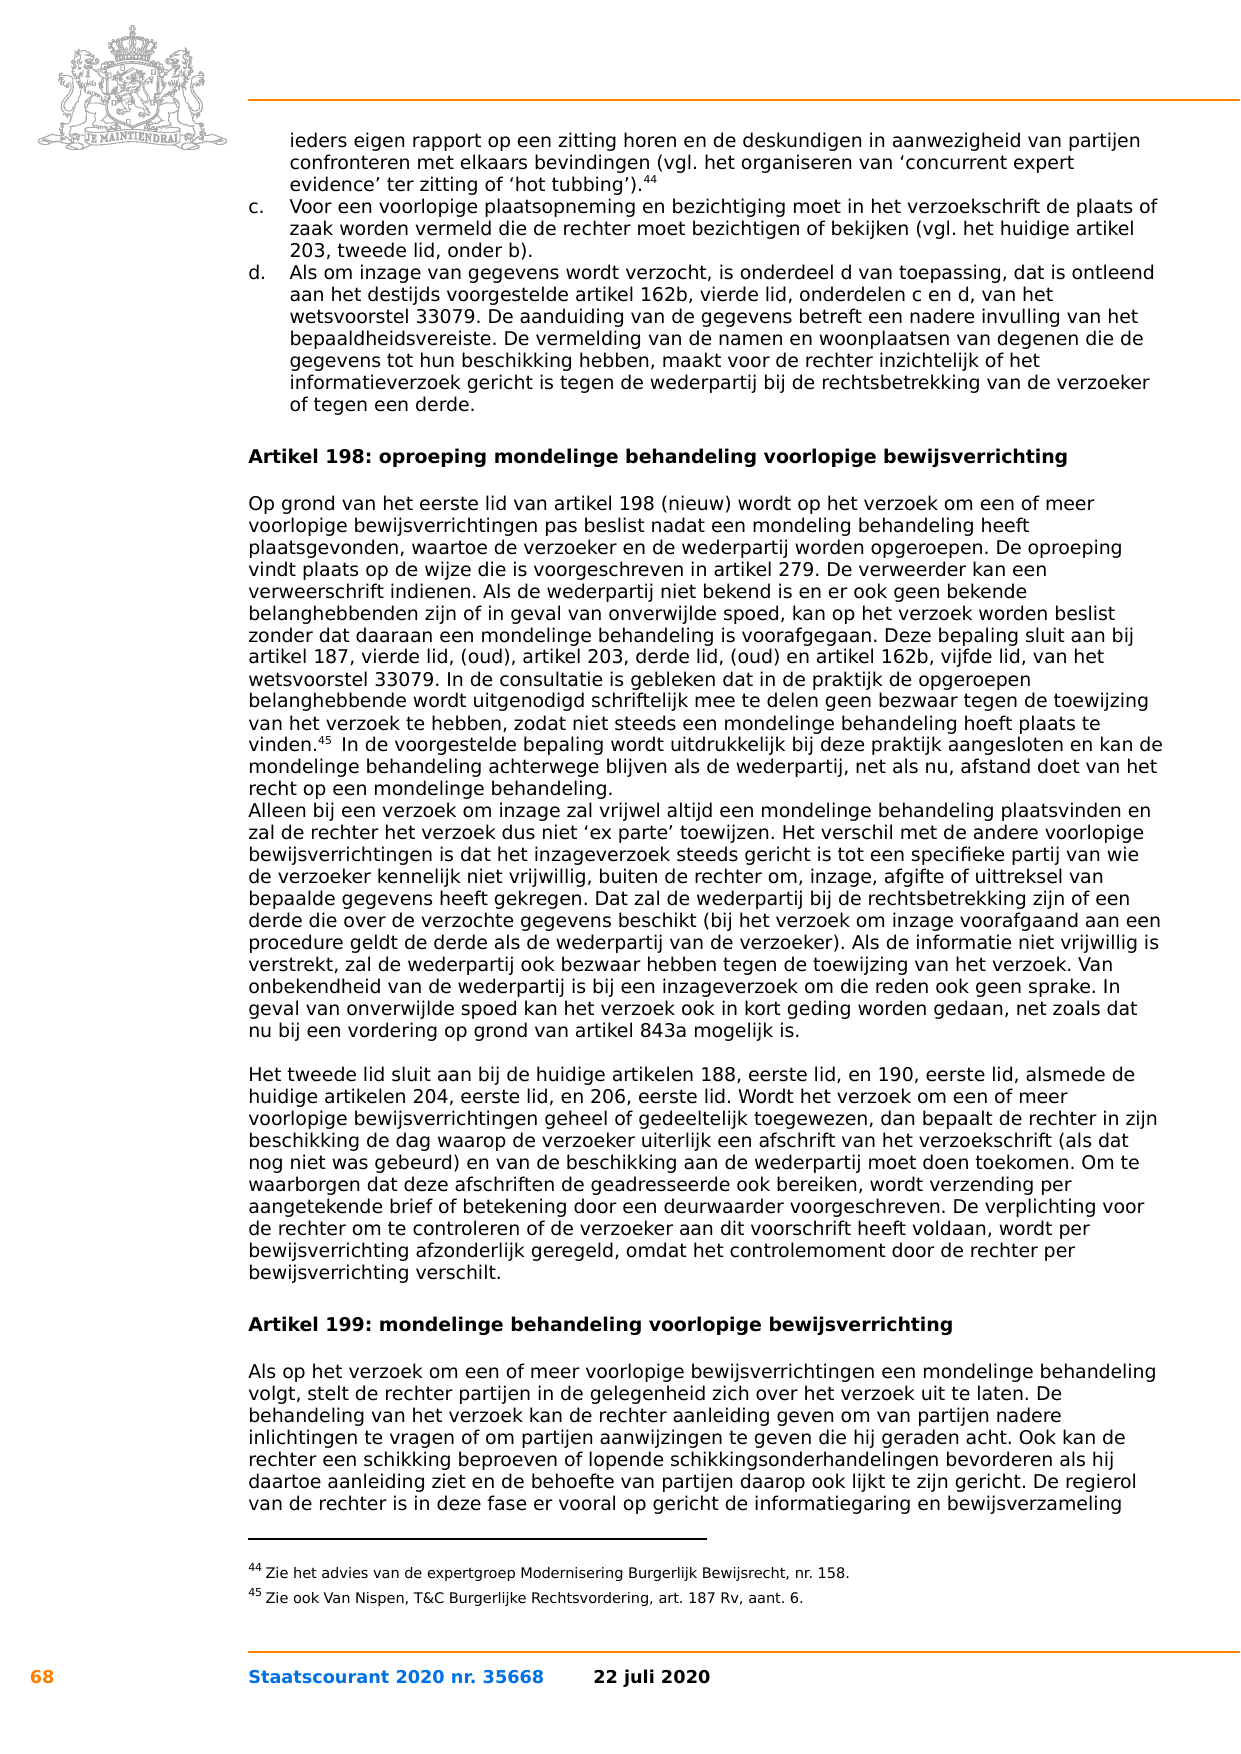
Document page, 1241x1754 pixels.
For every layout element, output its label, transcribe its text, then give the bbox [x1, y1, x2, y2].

picture [38, 25, 227, 150]
text Als op het verzoek om een of meer voorlopige bewijsverrichtingen een mondelinge behandeling volgt, stelt de rechter partijen in de gelegenheid zich over het verzoek uit te laten. De behandeling van het verzoek kan de rechter aanleiding geven om van partijen nadere inlichtingen te vragen of om partijen aanwijzingen te geven die hij geraden acht. Ook kan de rechter een schikking beproeven of lopende schikkingsonderhandelingen bevorderen als hij daartoe aanleiding ziet en de behoefte van partijen daarop ook lijkt te zijn gericht. De regierol van de rechter is in deze fase er vooral op gericht de informatiegaring en bewijsverzameling [248, 1361, 1163, 1514]
text ieders eigen rapport op een zitting horen en de deskundigen in aanwezigheid van partijen confronteren met elkaars bevindingen (vgl. het organiseren van ‘concurrent expert evidence’ ter zitting of ‘hot tubbing’). [248, 130, 1163, 196]
text Het tweede lid sluit aan bij de huidige artikelen 188, eerste lid, en 190, eerste lid, alsmede de huidige artikelen 204, eerste lid, en 206, eerste lid. Wordt het verzoek om een of meer voorlopige bewijsverrichtingen geheel of gedeeltelijk toegewezen, dan bepaalt de rechter in zijn beschikking de dag waarop de verzoeker uiterlijk een afschrift van het verzoekschrift (als dat nog niet was gebeurd) en van de beschikking aan de wederpartij moet doen toekomen. Om te waarborgen dat deze afschriften de geadresseerde ook bereiken, wordt verzending per aangetekende brief of betekening door een deurwaarder voorgeschreven. De verplichting voor de rechter om te controleren of de verzoeker aan dit voorschrift heeft voldaan, wordt per bewijsverrichting afzonderlijk geregeld, omdat het controlemoment door de rechter per bewijsverrichting verschilt. [248, 1064, 1163, 1284]
text Zie het advies van de expertgroep Modernisering Burgerlijk Bewijsrecht, nr. 158. [248, 1561, 1163, 1583]
text Op grond van het eerste lid van artikel 198 (nieuw) wordt op het verzoek om een of meer voorlopige bewijsverrichtingen pas beslist nadat een mondeling behandeling heeft plaatsgevonden, waartoe de verzoeker en de wederpartij worden opgeroepen. De oproeping vindt plaats op de wijze die is voorgeschreven in artikel 279. De verweerder kan een verweerschrift indienen. Als de wederpartij niet bekend is en er ook geen bekende belanghebbenden zijn of in geval van onverwijlde spoed, kan op het verzoek worden beslist zonder dat daaraan een mondelinge behandeling is voorafgegaan. Deze bepaling sluit aan bij artikel 187, vierde lid, (oud), artikel 203, derde lid, (oud) en artikel 162b, vijfde lid, van het wetsvoorstel 33079. In de consultatie is gebleken dat in de praktijk de opgeroepen belanghebbende wordt uitgenodigd schriftelijk mee te delen geen bezwaar tegen de toewijzing van het verzoek te hebben, zodat niet steeds een mondelinge behandeling hoeft plaats te vinden. In de voorgestelde bepaling wordt uitdrukkelijk bij deze praktijk aangesloten en kan de mondelinge behandeling achterwege blijven als de wederpartij, net als nu, afstand doet van het recht op een mondelinge behandeling. [248, 493, 1163, 800]
subtitle Artikel 199: mondelinge behandeling voorlopige bewijsverrichting [248, 1314, 1163, 1336]
text c. Voor een voorlopige plaatsopneming en bezichtiging moet in het verzoekschrift de plaats of zaak worden vermeld die de rechter moet bezichtigen of bekijken (vgl. het huidige artikel 203, tweede lid, onder b). [248, 196, 1163, 262]
text Alleen bij een verzoek om inzage zal vrijwel altijd een mondelinge behandeling plaatsvinden en zal de rechter het verzoek dus niet ‘ex parte’ toewijzen. Het verschil met de andere voorlopige bewijsverrichtingen is dat het inzageverzoek steeds gericht is tot een specifieke partij van wie de verzoeker kennelijk niet vrijwillig, buiten de rechter om, inzage, afgifte of uittreksel van bepaalde gegevens heeft gekregen. Dat zal de wederpartij bij de rechtsbetrekking zijn of een derde die over de verzochte gegevens beschikt (bij het verzoek om inzage voorafgaand aan een procedure geldt de derde als de wederpartij van de verzoeker). Als de informatie niet vrijwillig is verstrekt, zal de wederpartij ook bezwaar hebben tegen de toewijzing van het verzoek. Van onbekendheid van de wederpartij is bij een inzageverzoek om die reden ook geen sprake. In geval van onverwijlde spoed kan het verzoek ook in kort geding worden gedaan, net zoals dat nu bij een vordering op grond van artikel 843a mogelijk is. [248, 800, 1163, 1042]
text d. Als om inzage van gegevens wordt verzocht, is onderdeel d van toepassing, dat is ontleend aan het destijds voorgestelde artikel 162b, vierde lid, onderdelen c en d, van het wetsvoorstel 33079. De aanduiding van de gegevens betreft een nadere invulling van het bepaaldheidsvereiste. De vermelding van de namen en woonplaatsen van degenen die de gegevens tot hun beschikking hebben, maakt voor de rechter inzichtelijk of het informatieverzoek gericht is tegen de wederpartij bij de rechtsbetrekking van de verzoeker of tegen een derde. [248, 262, 1163, 416]
subtitle Artikel 198: oproeping mondelinge behandeling voorlopige bewijsverrichting [248, 446, 1163, 468]
text Zie ook Van Nispen, T&C Burgerlijke Rechtsvordering, art. 187 Rv, aant. 6. [248, 1586, 1163, 1608]
